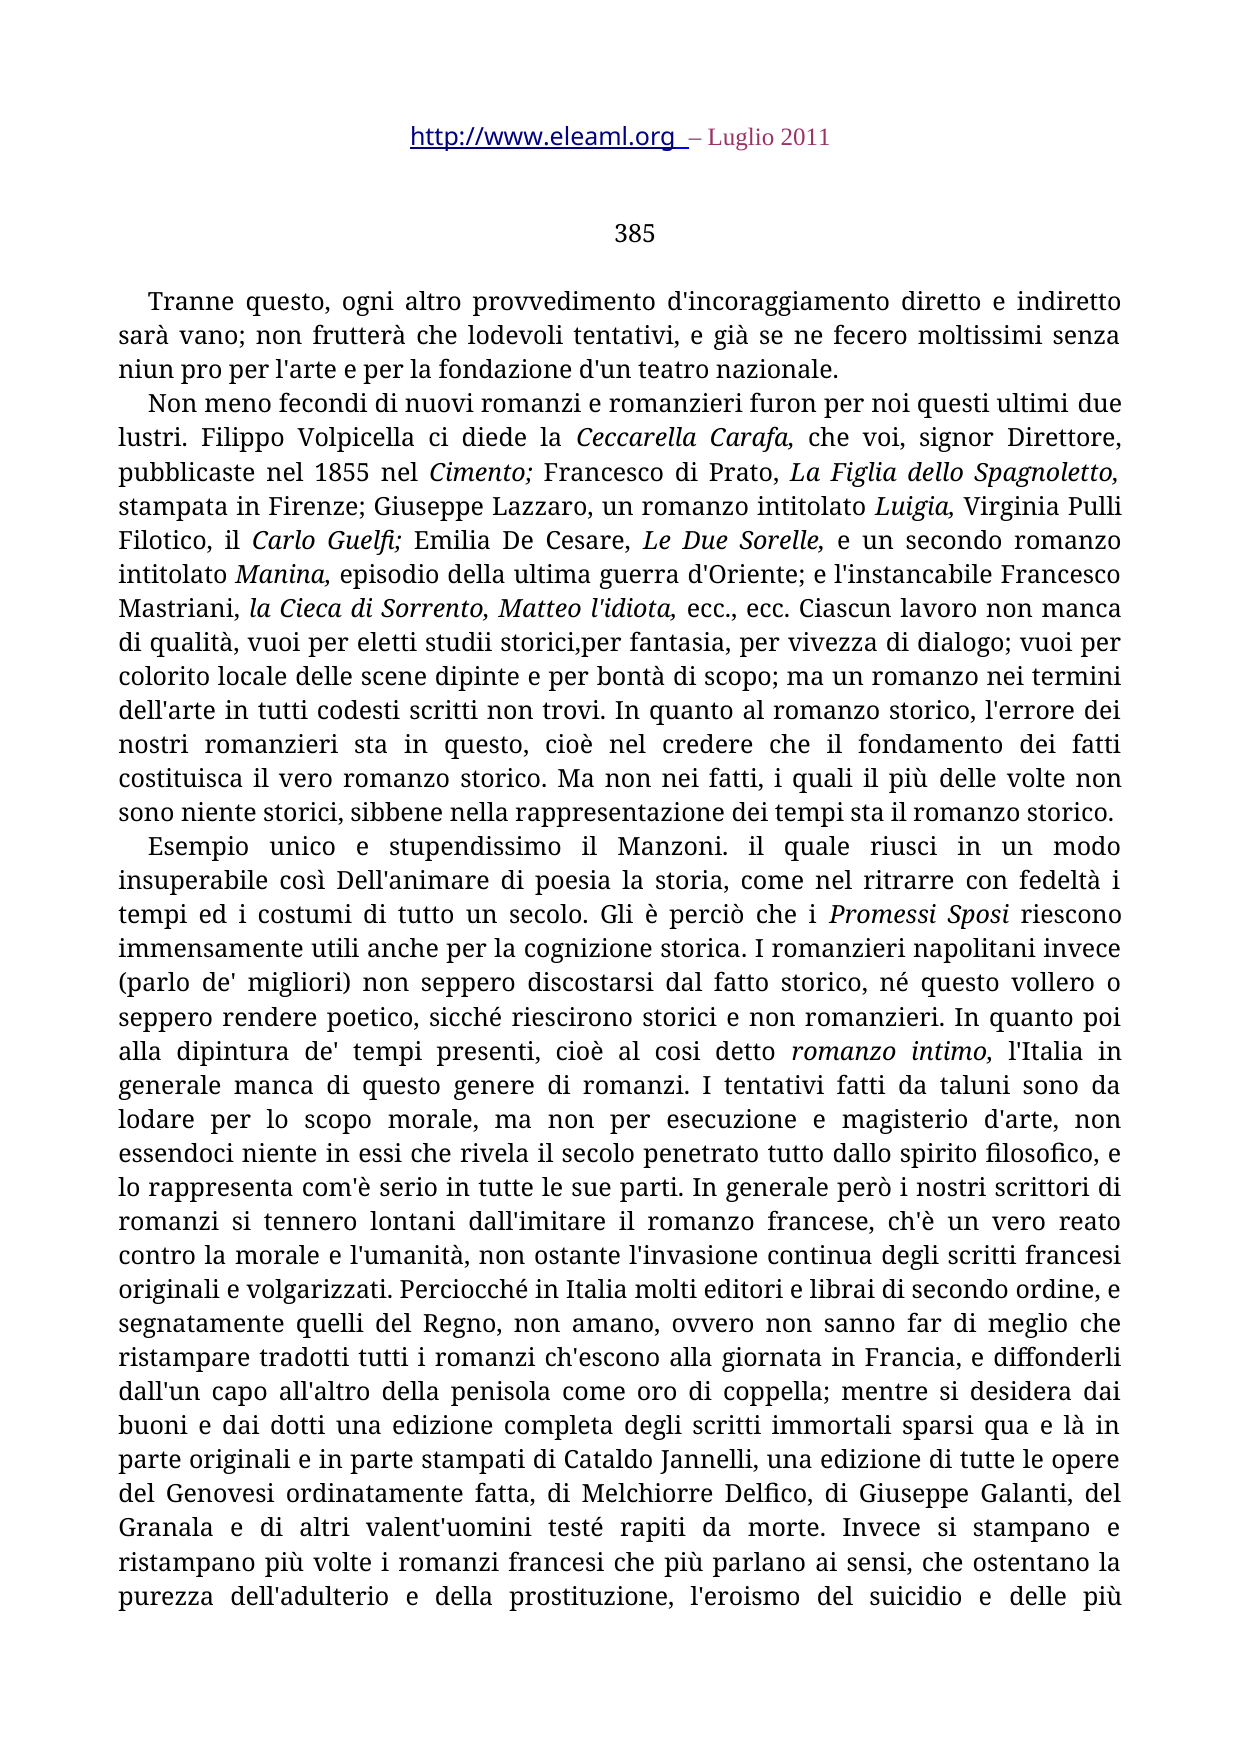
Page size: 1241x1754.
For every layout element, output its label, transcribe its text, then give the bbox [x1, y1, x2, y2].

text Esempio unico e stupendissimo il Manzoni. il quale riusci in un modo insuperabile così Dell'animare di poesia la storia, come nel ritrarre con fedeltà i tempi ed i costumi di tutto un secolo. Gli è perciò che i Promessi Sposi riescono immensamente utili anche per la cognizione storica. I romanzieri napolitani invece (parlo de' migliori) non seppero discostarsi dal fatto storico, né questo vollero o seppero rendere poetico, sicché riescirono storici e non romanzieri. In quanto poi alla dipintura de' tempi presenti, cioè al cosi detto romanzo intimo, l'Italia in generale manca di questo genere di romanzi. I tentativi fatti da taluni sono da lodare per lo scopo morale, ma non per esecuzione e magisterio d'arte, non essendoci niente in essi che rivela il secolo penetrato tutto dallo spirito filosofico, e lo rappresenta com'è serio in tutte le sue parti. In generale però i nostri scrittori di romanzi si tennero lontani dall'imitare il romanzo francese, ch'è un vero reato contro la morale e l'umanità, non ostante l'invasione continua degli scritti francesi originali e volgarizzati. Perciocché in Italia molti editori e librai di secondo ordine, e segnatamente quelli del Regno, non amano, ovvero non sanno far di meglio che ristampare tradotti tutti i romanzi ch'escono alla giornata in Francia, e diffonderli dall'un capo all'altro della penisola come oro di coppella; mentre si desidera dai buoni e dai dotti una edizione completa degli scritti immortali sparsi qua e là in parte originali e in parte stampati di Cataldo Jannelli, una edizione di tutte le opere del Genovesi ordinatamente fatta, di Melchiorre Delfico, di Giuseppe Galanti, del Granala e di altri valent'uomini testé rapiti da morte. Invece si stampano e ristampano più volte i romanzi francesi che più parlano ai sensi, che ostentano la purezza dell'adulterio e della prostituzione, l'eroismo del suicidio e delle più [118, 829, 1122, 1612]
subtitle 385 [118, 216, 1122, 250]
text Non meno fecondi di nuovi romanzi e romanzieri furon per noi questi ultimi due lustri. Filippo Volpicella ci diede la Ceccarella Carafa, che voi, signor Direttore, pubblicaste nel 1855 nel Cimento; Francesco di Prato, La Figlia dello Spagnoletto, stampata in Firenze; Giuseppe Lazzaro, un romanzo intitolato Luigia, Virginia Pulli Filotico, il Carlo Guelfi; Emilia De Cesare, Le Due Sorelle, e un secondo romanzo intitolato Manina, episodio della ultima guerra d'Oriente; e l'instancabile Francesco Mastriani, la Cieca di Sorrento, Matteo l'idiota, ecc., ecc. Ciascun lavoro non manca di qualità, vuoi per eletti studii storici,per fantasia, per vivezza di dialogo; vuoi per colorito locale delle scene dipinte e per bontà di scopo; ma un romanzo nei termini dell'arte in tutti codesti scritti non trovi. In quanto al romanzo storico, l'errore dei nostri romanzieri sta in questo, cioè nel credere che il fondamento dei fatti costituisca il vero romanzo storico. Ma non nei fatti, i quali il più delle volte non sono niente storici, sibbene nella rappresentazione dei tempi sta il romanzo storico. [118, 386, 1122, 829]
text Tranne questo, ogni altro provvedimento d'incoraggiamento diretto e indiretto sarà vano; non frutterà che lodevoli tentativi, e già se ne fecero moltissimi senza niun pro per l'arte e per la fondazione d'un teatro nazionale. [118, 284, 1122, 386]
